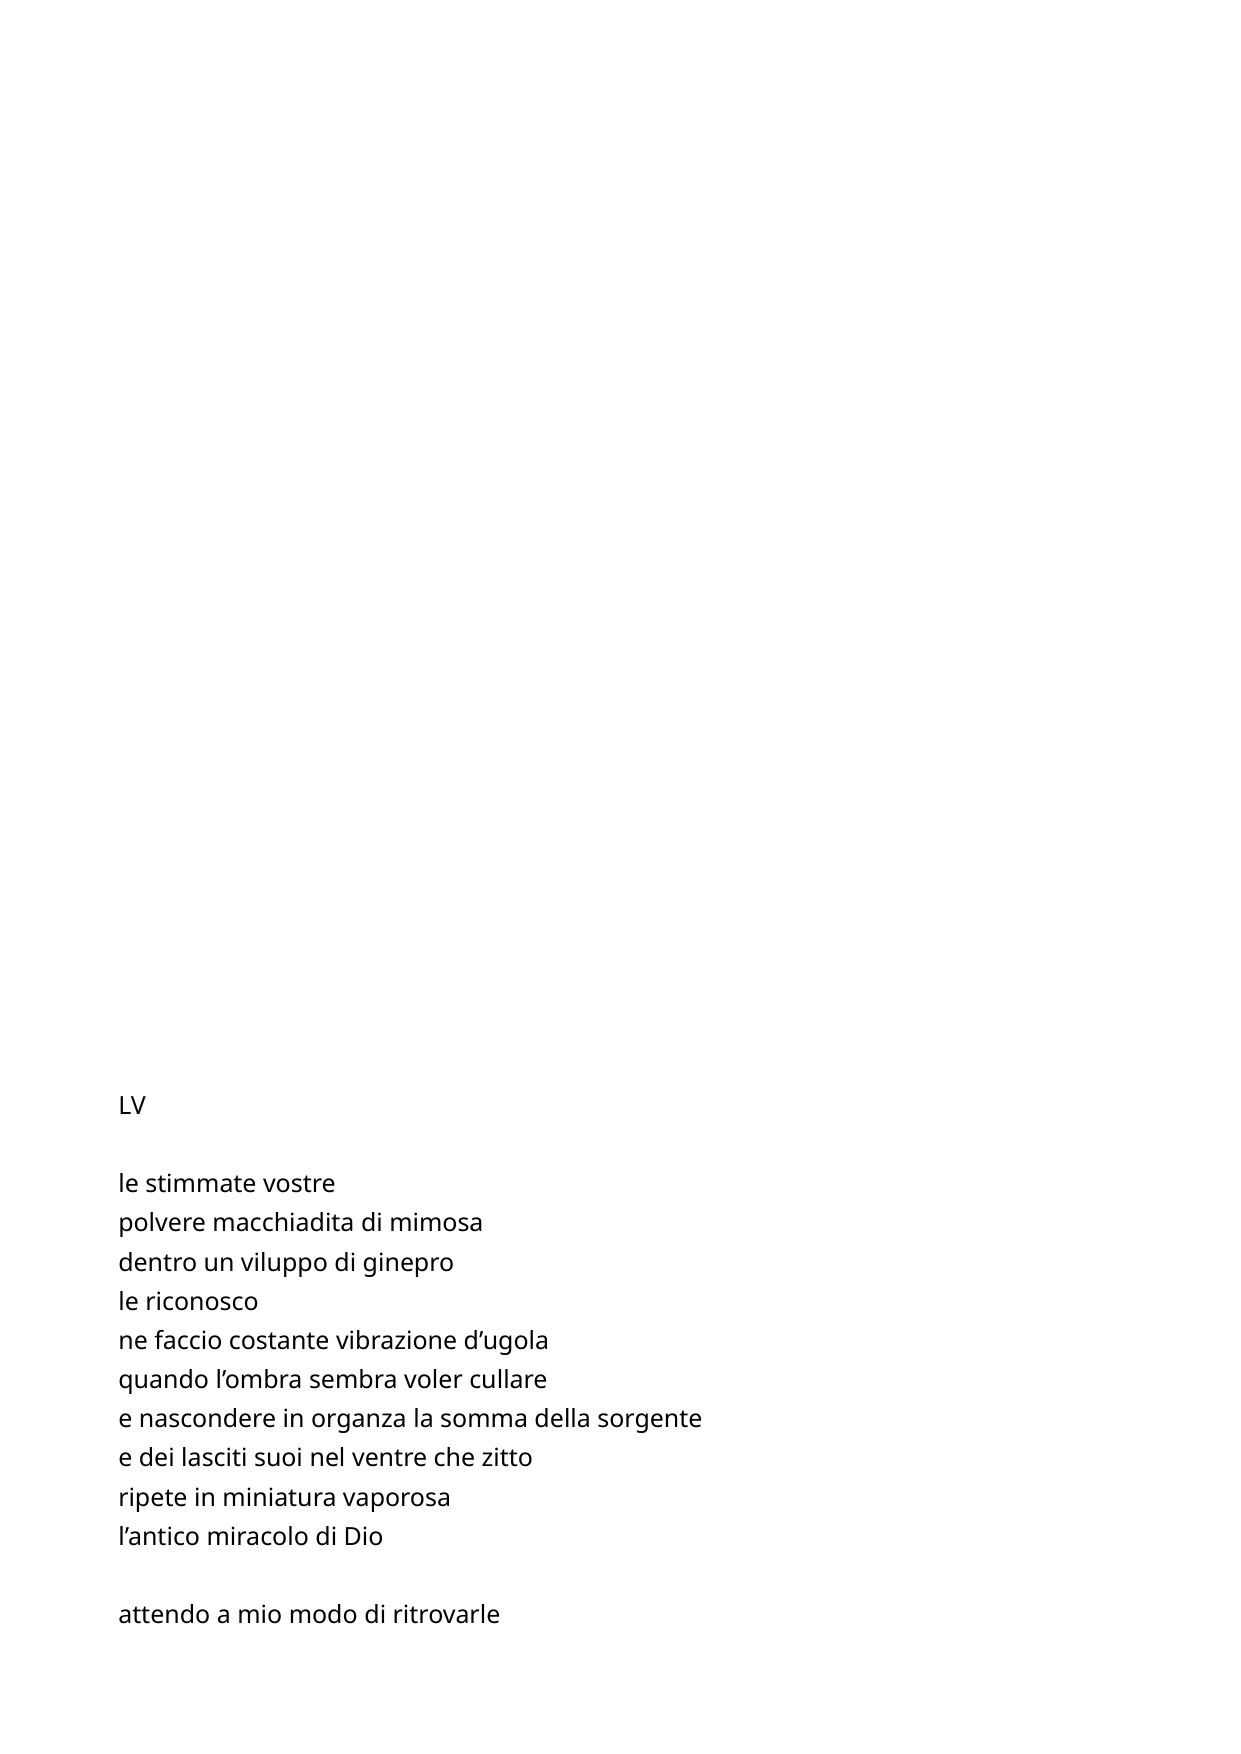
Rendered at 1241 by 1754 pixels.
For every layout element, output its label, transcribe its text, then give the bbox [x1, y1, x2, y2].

text ripete in miniatura vaporosa [118, 1479, 1122, 1513]
text ne faccio costante vibrazione d’ugola [118, 1323, 1122, 1357]
text le stimmate vostre [118, 1166, 1122, 1200]
text polvere macchiadita di mimosa [118, 1205, 1122, 1239]
text attendo a mio modo di ritrovarle [118, 1597, 1122, 1631]
text LV [118, 1088, 1122, 1122]
text le riconosco [118, 1283, 1122, 1317]
text e nascondere in organza la somma della sorgente [118, 1401, 1122, 1435]
text dentro un viluppo di ginepro [118, 1244, 1122, 1278]
text l’antico miracolo di Dio [118, 1518, 1122, 1552]
text e dei lasciti suoi nel ventre che zitto [118, 1440, 1122, 1474]
text quando l’ombra sembra voler cullare [118, 1362, 1122, 1396]
